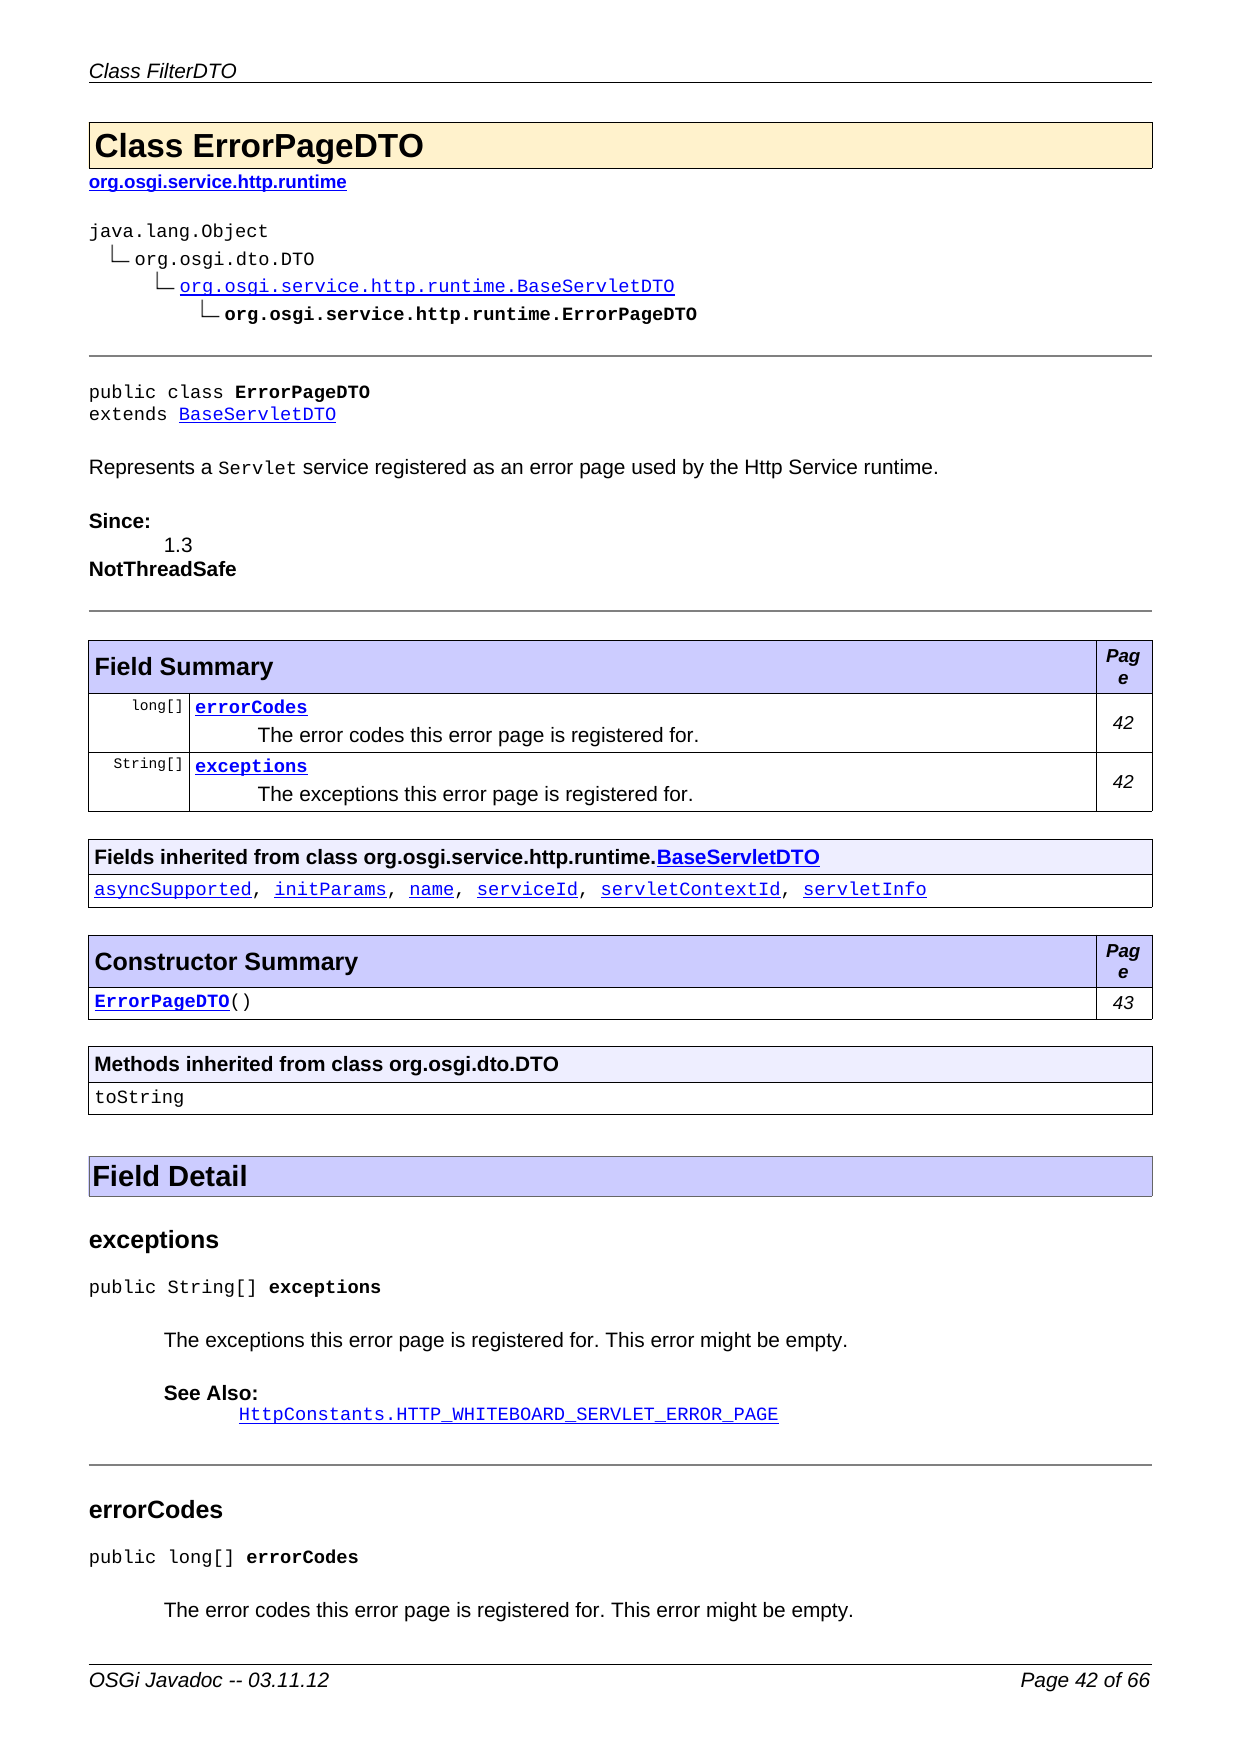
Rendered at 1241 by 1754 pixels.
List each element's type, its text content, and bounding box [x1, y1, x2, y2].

text extends BaseServletDTO [88, 404, 1152, 426]
subtitle Class ErrorPageDTO [90, 123, 1152, 168]
text Represents a Servlet service registered as an error page used by the Http Service runtime. [88, 455, 1152, 480]
text org.osgi.dto.DTO [88, 243, 1152, 271]
text See Also: [163, 1381, 1152, 1405]
text public class ErrorPageDTO [88, 383, 1152, 404]
text The error codes this error page is registered for. This error might be empty. [163, 1598, 1152, 1622]
text HttpConstants.HTTP_WHITEBOARD_SERVLET_ERROR_PAGE [238, 1405, 1152, 1426]
table_cell asyncSupported, initParams, name, serviceId, servletContextId, servletInfo [89, 875, 1152, 907]
subtitle errorCodes [88, 1495, 1152, 1523]
table_header Page [1097, 936, 1152, 987]
text NotThreadSafe [88, 557, 1152, 581]
table_cell ErrorPageDTO() [89, 988, 1096, 1018]
table_header Constructor Summary [89, 936, 1096, 987]
text java.lang.Object [88, 222, 1152, 243]
table_cell 42 [1097, 694, 1152, 752]
table_cell errorCodes The error codes this error page is registered for. [190, 694, 1096, 752]
picture [111, 243, 135, 266]
subtitle Field Detail [90, 1157, 1152, 1196]
table_header Fields inherited from class org.osgi.service.http.runtime.BaseServletDTO [89, 840, 1152, 874]
table_cell toString [89, 1083, 1152, 1114]
text org.osgi.service.http.runtime [88, 171, 1152, 193]
table_header Page [1097, 641, 1152, 693]
table_cell long[] [89, 694, 189, 752]
text Since: [88, 509, 1152, 533]
picture [156, 270, 180, 293]
table_cell exceptions The exceptions this error page is registered for. [190, 753, 1096, 811]
text org.osgi.service.http.runtime.BaseServletDTO [88, 271, 1152, 298]
subtitle exceptions [88, 1225, 1152, 1253]
table_header Methods inherited from class org.osgi.dto.DTO [89, 1047, 1152, 1082]
text 1.3 [163, 533, 1152, 557]
text org.osgi.service.http.runtime.ErrorPageDTO [88, 298, 1152, 326]
picture [201, 298, 225, 321]
table_cell String[] [89, 753, 189, 811]
text public String[] exceptions [88, 1278, 1152, 1299]
table_cell 43 [1097, 988, 1152, 1018]
table_header Field Summary [89, 641, 1096, 693]
text public long[] errorCodes [88, 1548, 1152, 1569]
text The exceptions this error page is registered for. This error might be empty. [163, 1328, 1152, 1352]
table_cell 42 [1097, 753, 1152, 811]
